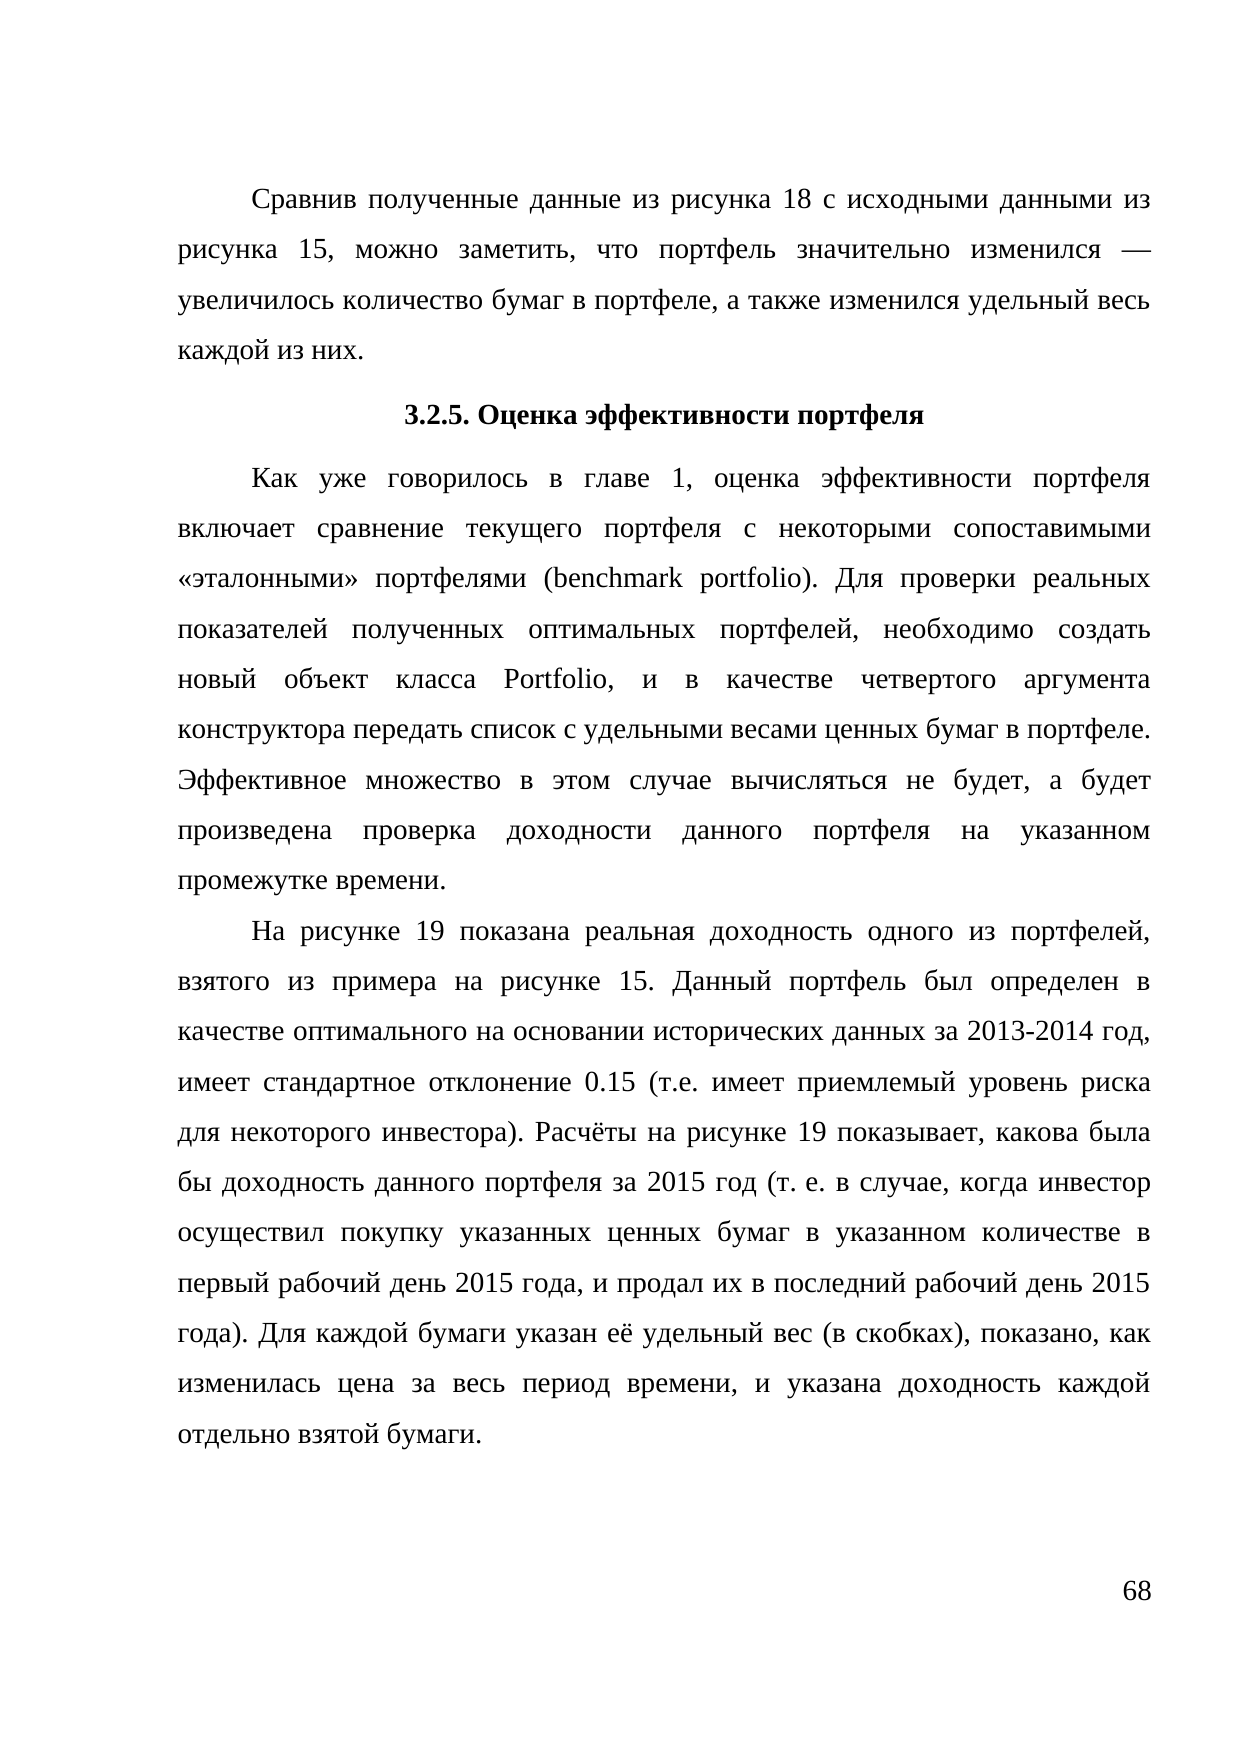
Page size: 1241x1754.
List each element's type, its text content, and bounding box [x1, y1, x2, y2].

text Сравнив полученные данные из рисунка 18 с исходными данными из рисунка 15, можно заметить, что портфель значительно изменился — увеличилось количество бумаг в портфеле, а также изменился удельный весь каждой из них. [177, 181, 1152, 366]
text Как уже говорилось в главе 1, оценка эффективности портфеля включает сравнение текущего портфеля с некоторыми сопоставимыми «эталонными» портфелями (benchmark portfolio). Для проверки реальных показателей полученных оптимальных портфелей, необходимо создать новый объект класса Portfolio, и в качестве четвертого аргумента конструктора передать список с удельными весами ценных бумаг в портфеле. Эффективное множество в этом случае вычисляться не будет, а будет произведена проверка доходности данного портфеля на указанном промежутке времени. [177, 460, 1152, 896]
text На рисунке 19 показана реальная доходность одного из портфелей, взятого из примера на рисунке 15. Данный портфель был определен в качестве оптимального на основании исторических данных за 2013-2014 год, имеет стандартное отклонение 0.15 (т.е. имеет приемлемый уровень риска для некоторого инвестора). Расчёты на рисунке 19 показывает, какова была бы доходность данного портфеля за 2015 год (т. е. в случае, когда инвестор осуществил покупку указанных ценных бумаг в указанном количестве в первый рабочий день 2015 года, и продал их в последний рабочий день 2015 года). Для каждой бумаги указан её удельный вес (в скобках), показано, как изменилась цена за весь период времени, и указана доходность каждой отдельно взятой бумаги. [177, 913, 1152, 1449]
subtitle 3.2.5. Оценка эффективности портфеля [177, 397, 1152, 431]
